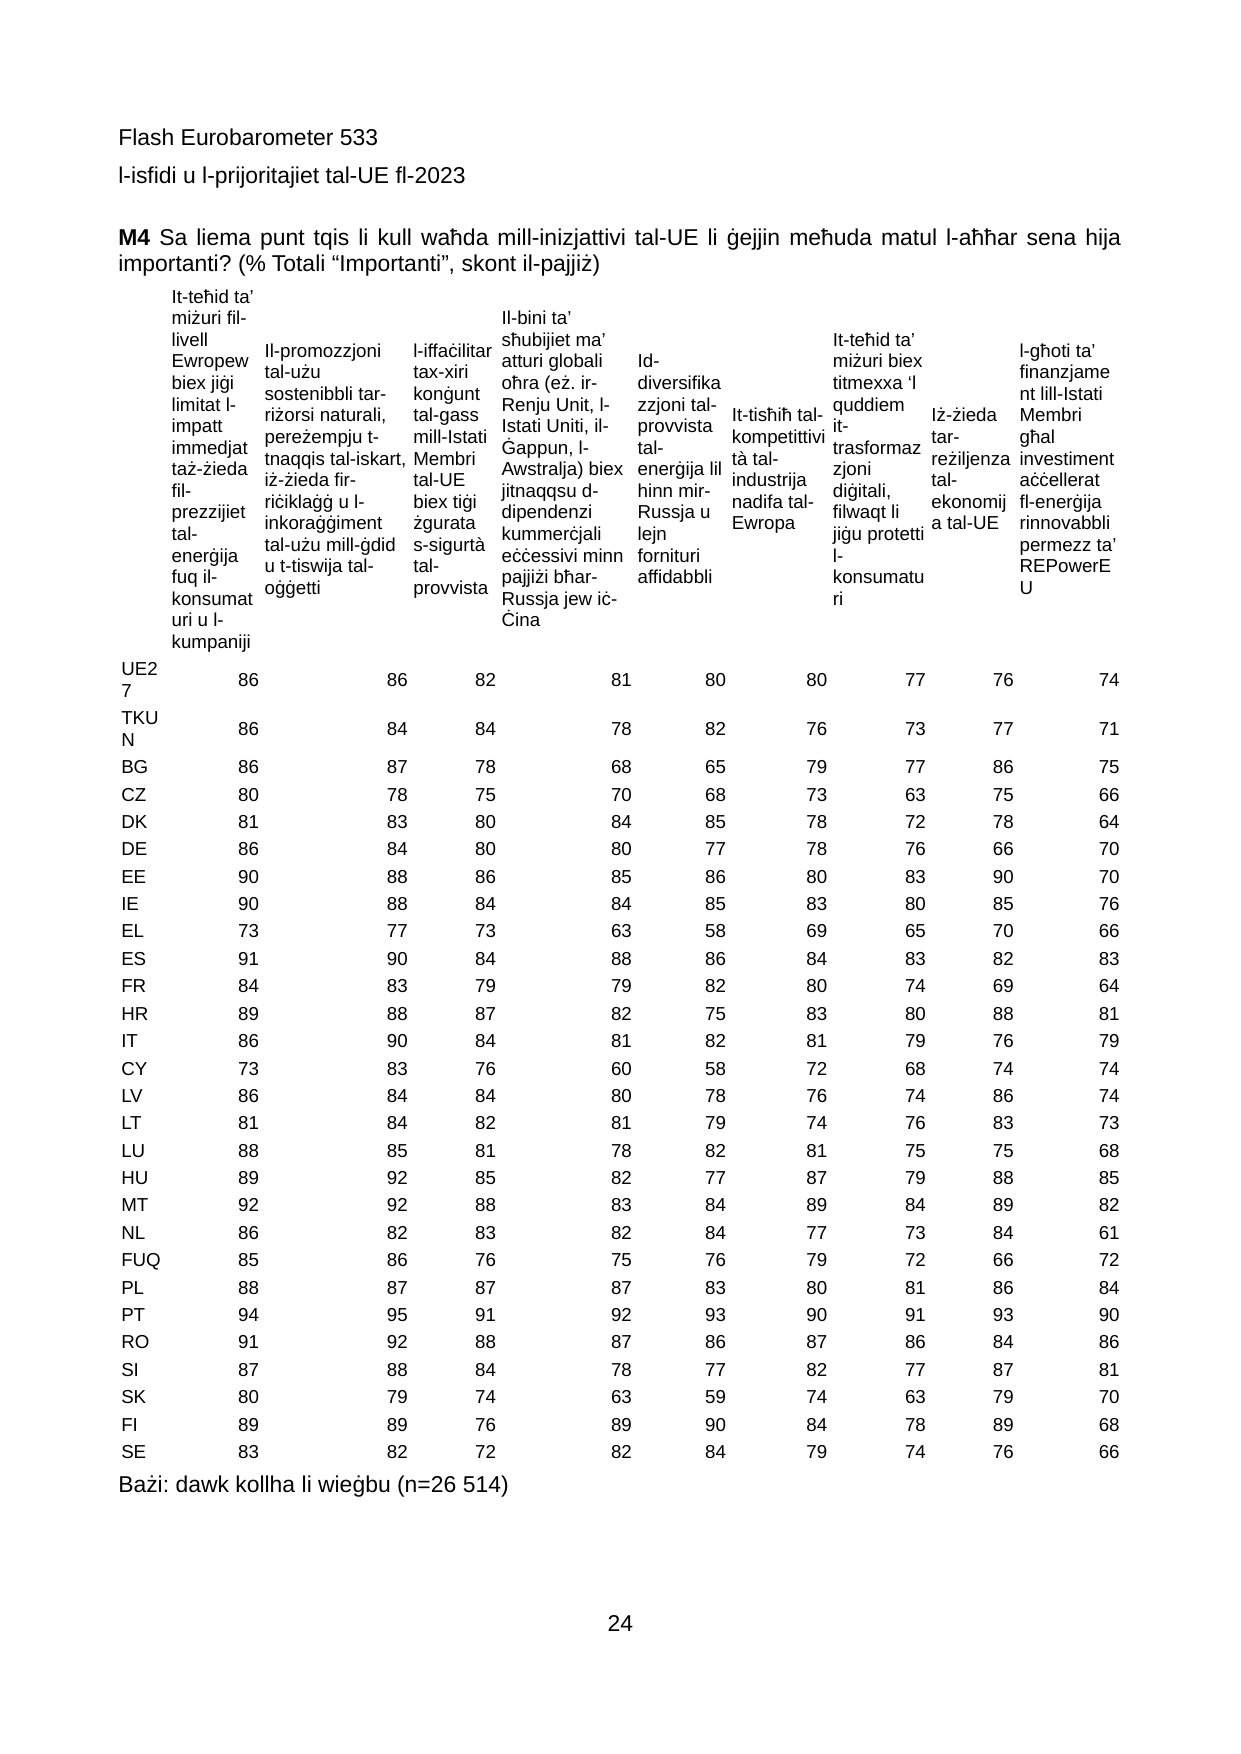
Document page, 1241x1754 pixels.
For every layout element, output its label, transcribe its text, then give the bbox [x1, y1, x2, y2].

table_cell 83 [635, 1274, 729, 1301]
table_cell 87 [410, 1000, 498, 1027]
table_cell 83 [169, 1438, 261, 1465]
table_cell 79 [499, 972, 634, 999]
table_cell 79 [261, 1383, 410, 1411]
table_cell TKUN [118, 704, 168, 753]
table_cell 66 [928, 1246, 1016, 1273]
table_cell 64 [1016, 808, 1122, 835]
table_cell 79 [729, 1246, 830, 1273]
table_cell 58 [635, 1054, 729, 1082]
table_cell EL [118, 918, 168, 945]
table_cell 70 [1016, 863, 1122, 890]
table_cell 82 [410, 1109, 498, 1137]
table_cell 92 [499, 1301, 634, 1328]
table_cell 76 [830, 1109, 928, 1137]
table_cell 84 [830, 1191, 928, 1219]
table_cell 74 [729, 1383, 830, 1411]
table_cell 86 [169, 835, 261, 863]
table_cell 79 [729, 753, 830, 780]
table_cell 70 [1016, 1383, 1122, 1411]
table_cell 90 [729, 1301, 830, 1328]
table_cell 78 [635, 1082, 729, 1109]
table_cell 77 [830, 1356, 928, 1383]
table_header l-għoti ta’ finanzjament lill-Istati Membri għal investiment aċċellerat fl-enerġija rinnovabbli permezz ta’ REPowerEU [1016, 283, 1122, 655]
table_cell 80 [729, 1274, 830, 1301]
table_cell 68 [499, 753, 634, 780]
table_cell 60 [499, 1054, 634, 1082]
table_cell 81 [410, 1137, 498, 1164]
table_cell 81 [830, 1274, 928, 1301]
table_cell 88 [261, 863, 410, 890]
table_cell NL [118, 1219, 168, 1246]
table_cell 83 [1016, 945, 1122, 972]
table_cell 79 [1016, 1027, 1122, 1054]
table_cell 77 [261, 918, 410, 945]
table_cell 90 [1016, 1301, 1122, 1328]
table_cell 80 [729, 655, 830, 704]
table_cell 88 [410, 1191, 498, 1219]
table_cell 74 [729, 1109, 830, 1137]
table_cell 82 [499, 1000, 634, 1027]
table_cell ES [118, 945, 168, 972]
table_cell 83 [261, 972, 410, 999]
table_cell 63 [830, 1383, 928, 1411]
text Bażi: dawk kollha li wieġbu (n=26 514) [118, 1471, 1122, 1498]
table_header Il-promozzjoni tal-użu sostenibbli tar-riżorsi naturali, pereżempju t-tnaqqis tal-iskart, iż-żieda fir-riċiklaġġ u l-inkoraġġiment tal-użu mill-ġdid u t-tiswija tal-oġġetti [261, 283, 410, 655]
table_cell 73 [729, 780, 830, 808]
table_cell 80 [830, 1000, 928, 1027]
table_cell 82 [635, 704, 729, 753]
table_cell 84 [1016, 1274, 1122, 1301]
table_cell 79 [928, 1383, 1016, 1411]
table_cell 75 [635, 1000, 729, 1027]
table_cell 79 [830, 1164, 928, 1191]
table_cell 84 [928, 1328, 1016, 1356]
table_cell 90 [928, 863, 1016, 890]
table_cell 77 [729, 1219, 830, 1246]
table_cell 88 [499, 945, 634, 972]
table_cell 81 [499, 655, 634, 704]
table_cell 86 [169, 753, 261, 780]
table_cell LU [118, 1137, 168, 1164]
table_cell IT [118, 1027, 168, 1054]
table_cell 78 [729, 808, 830, 835]
table_cell 66 [1016, 780, 1122, 808]
table_cell 89 [169, 1164, 261, 1191]
table_cell 76 [830, 835, 928, 863]
table_cell 86 [261, 1246, 410, 1273]
table_cell 84 [499, 808, 634, 835]
table_cell 68 [1016, 1411, 1122, 1438]
table_cell 82 [928, 945, 1016, 972]
table_cell 80 [635, 655, 729, 704]
table_cell 74 [830, 1082, 928, 1109]
table_cell 78 [928, 808, 1016, 835]
table_cell 88 [169, 1137, 261, 1164]
table_cell 81 [499, 1027, 634, 1054]
table_cell HU [118, 1164, 168, 1191]
table_cell 90 [261, 945, 410, 972]
table_cell 84 [635, 1191, 729, 1219]
table_cell 76 [928, 1438, 1016, 1465]
table_cell 78 [499, 1356, 634, 1383]
table_cell 83 [830, 945, 928, 972]
table_cell 75 [1016, 753, 1122, 780]
table_cell 89 [928, 1191, 1016, 1219]
table_cell 86 [635, 945, 729, 972]
table_cell 63 [830, 780, 928, 808]
table_cell 84 [261, 1082, 410, 1109]
table_cell 86 [635, 863, 729, 890]
table_cell 75 [830, 1137, 928, 1164]
table_cell BG [118, 753, 168, 780]
table_cell 80 [410, 835, 498, 863]
table_header Il-bini ta’ sħubijiet ma’ atturi globali oħra (eż. ir-Renju Unit, l-Istati Uniti, il-Ġappun, l-Awstralja) biex jitnaqqsu d-dipendenzi kummerċjali eċċessivi minn pajjiżi bħar-Russja jew iċ-Ċina [499, 283, 634, 655]
table_cell 59 [635, 1383, 729, 1411]
table_cell 87 [729, 1164, 830, 1191]
table_cell 77 [635, 1164, 729, 1191]
table_cell 76 [729, 704, 830, 753]
table_cell 82 [1016, 1191, 1122, 1219]
table_cell 90 [169, 890, 261, 917]
table_header It-teħid ta’ miżuri biex titmexxa ‘l quddiem it-trasformazzjoni diġitali, filwaqt li jiġu protetti l-konsumaturi [830, 283, 928, 655]
table_cell MT [118, 1191, 168, 1219]
table_cell 87 [499, 1274, 634, 1301]
table_cell 76 [928, 1027, 1016, 1054]
table_header l-iffaċilitar tax-xiri konġunt tal-gass mill-Istati Membri tal-UE biex tiġi żgurata s-sigurtà tal-provvista [410, 283, 498, 655]
table_cell 89 [729, 1191, 830, 1219]
table_cell 89 [169, 1411, 261, 1438]
table_cell 73 [830, 704, 928, 753]
table_cell SI [118, 1356, 168, 1383]
table_cell 82 [499, 1164, 634, 1191]
table_cell 84 [410, 1356, 498, 1383]
table_cell 76 [410, 1411, 498, 1438]
table_cell 66 [928, 835, 1016, 863]
table_cell FUQ [118, 1246, 168, 1273]
table_cell 77 [635, 1356, 729, 1383]
table_cell 90 [261, 1027, 410, 1054]
table_cell 91 [169, 1328, 261, 1356]
table_cell 68 [1016, 1137, 1122, 1164]
table_cell 86 [635, 1328, 729, 1356]
table_cell 92 [261, 1328, 410, 1356]
table_cell CZ [118, 780, 168, 808]
table_cell 92 [169, 1191, 261, 1219]
table_cell 87 [169, 1356, 261, 1383]
table_cell 86 [1016, 1328, 1122, 1356]
table_cell 86 [928, 1274, 1016, 1301]
table_cell 80 [729, 863, 830, 890]
table_cell 80 [499, 1082, 634, 1109]
table_cell 90 [169, 863, 261, 890]
table_cell 84 [169, 972, 261, 999]
table_cell 88 [928, 1000, 1016, 1027]
table_cell 92 [261, 1164, 410, 1191]
table_cell 88 [261, 1000, 410, 1027]
table_cell 86 [928, 753, 1016, 780]
table_cell 84 [635, 1438, 729, 1465]
text M4 Sa liema punt tqis li kull waħda mill-inizjattivi tal-UE li ġejjin meħuda matul l-aħħar sena hija importanti? (% Totali “Importanti”, skont il-pajjiż) [118, 224, 1122, 277]
table_cell 70 [499, 780, 634, 808]
table_cell 84 [729, 945, 830, 972]
table_cell 66 [1016, 918, 1122, 945]
table_cell 86 [169, 1082, 261, 1109]
table_cell 76 [729, 1082, 830, 1109]
table_cell 86 [169, 704, 261, 753]
table_cell 90 [635, 1411, 729, 1438]
table_cell 86 [169, 1219, 261, 1246]
table_cell LV [118, 1082, 168, 1109]
table_cell 84 [410, 945, 498, 972]
table_cell 72 [729, 1054, 830, 1082]
table_cell 91 [830, 1301, 928, 1328]
table_cell 81 [499, 1109, 634, 1137]
table_cell 80 [169, 780, 261, 808]
table_cell 79 [410, 972, 498, 999]
table_header Iż-żieda tar-reżiljenza tal-ekonomija tal-UE [928, 283, 1016, 655]
table_cell HR [118, 1000, 168, 1027]
table_cell 85 [410, 1164, 498, 1191]
table_cell 83 [410, 1219, 498, 1246]
table_cell 93 [635, 1301, 729, 1328]
table_cell 83 [830, 863, 928, 890]
table_cell 65 [635, 753, 729, 780]
table_cell 85 [1016, 1164, 1122, 1191]
table_cell 84 [499, 890, 634, 917]
table_cell 83 [729, 890, 830, 917]
table_cell 85 [499, 863, 634, 890]
table_cell 86 [169, 1027, 261, 1054]
table_cell 74 [830, 1438, 928, 1465]
table_cell 74 [1016, 1082, 1122, 1109]
table_cell 76 [410, 1054, 498, 1082]
table_cell 82 [499, 1219, 634, 1246]
table_cell 64 [1016, 972, 1122, 999]
table_cell 77 [830, 655, 928, 704]
table_cell 86 [169, 655, 261, 704]
table_cell 84 [410, 1027, 498, 1054]
table_cell 89 [261, 1411, 410, 1438]
table_cell 63 [499, 918, 634, 945]
table_cell 89 [499, 1411, 634, 1438]
table_cell 87 [410, 1274, 498, 1301]
table_cell 81 [169, 1109, 261, 1137]
table_cell 81 [1016, 1356, 1122, 1383]
table_cell IE [118, 890, 168, 917]
table_cell 85 [635, 808, 729, 835]
table_cell 84 [261, 704, 410, 753]
table_cell 91 [169, 945, 261, 972]
table_cell 72 [410, 1438, 498, 1465]
table_cell 73 [410, 918, 498, 945]
table_cell EE [118, 863, 168, 890]
table_cell 76 [1016, 890, 1122, 917]
table_cell 73 [1016, 1109, 1122, 1137]
table_cell 88 [261, 1356, 410, 1383]
table_cell 72 [830, 808, 928, 835]
table_cell 83 [261, 808, 410, 835]
table_cell 69 [729, 918, 830, 945]
table_cell 81 [729, 1137, 830, 1164]
table_cell 72 [830, 1246, 928, 1273]
table_cell 80 [830, 890, 928, 917]
table_cell 71 [1016, 704, 1122, 753]
table_cell 81 [169, 808, 261, 835]
table_cell 84 [410, 1082, 498, 1109]
table_cell 73 [830, 1219, 928, 1246]
table_cell 84 [410, 704, 498, 753]
table_cell 78 [410, 753, 498, 780]
table_cell LT [118, 1109, 168, 1137]
table_cell 73 [169, 918, 261, 945]
table_cell 82 [635, 972, 729, 999]
table_cell 93 [928, 1301, 1016, 1328]
table_cell 65 [830, 918, 928, 945]
table_cell 89 [928, 1411, 1016, 1438]
table_cell PT [118, 1301, 168, 1328]
table_cell 75 [928, 780, 1016, 808]
table_cell 84 [261, 835, 410, 863]
table_cell 70 [928, 918, 1016, 945]
table_cell PL [118, 1274, 168, 1301]
table_cell 83 [261, 1054, 410, 1082]
table_cell 76 [410, 1246, 498, 1273]
table_cell 86 [261, 655, 410, 704]
table_cell 75 [410, 780, 498, 808]
table_cell 84 [928, 1219, 1016, 1246]
table_cell UE27 [118, 655, 168, 704]
table_cell 92 [261, 1191, 410, 1219]
table_cell 81 [729, 1027, 830, 1054]
table_cell 82 [499, 1438, 634, 1465]
table_cell 83 [729, 1000, 830, 1027]
table_cell 88 [410, 1328, 498, 1356]
table_cell 58 [635, 918, 729, 945]
table_cell 89 [169, 1000, 261, 1027]
table_cell 86 [830, 1328, 928, 1356]
table_cell 87 [928, 1356, 1016, 1383]
table_cell 87 [261, 753, 410, 780]
table_cell 77 [830, 753, 928, 780]
table_cell SE [118, 1438, 168, 1465]
table_cell 74 [830, 972, 928, 999]
table_cell 82 [729, 1356, 830, 1383]
table_cell 83 [928, 1109, 1016, 1137]
table_cell CY [118, 1054, 168, 1082]
table_cell 79 [635, 1109, 729, 1137]
table_cell 63 [499, 1383, 634, 1411]
table_cell 82 [635, 1027, 729, 1054]
table_cell 82 [410, 655, 498, 704]
table_cell 95 [261, 1301, 410, 1328]
table_header [118, 283, 168, 655]
table_cell 68 [830, 1054, 928, 1082]
table_cell 83 [499, 1191, 634, 1219]
table_cell 88 [169, 1274, 261, 1301]
table_cell 87 [261, 1274, 410, 1301]
table_cell RO [118, 1328, 168, 1356]
table_cell 75 [928, 1137, 1016, 1164]
table_cell 85 [261, 1137, 410, 1164]
table_cell 82 [261, 1219, 410, 1246]
table_cell 76 [928, 655, 1016, 704]
table_cell 85 [635, 890, 729, 917]
table_cell 78 [499, 704, 634, 753]
table_cell 61 [1016, 1219, 1122, 1246]
table_cell 84 [635, 1219, 729, 1246]
table_cell 85 [928, 890, 1016, 917]
table_cell 78 [830, 1411, 928, 1438]
table_cell 87 [499, 1328, 634, 1356]
table_cell 87 [729, 1328, 830, 1356]
table_cell FR [118, 972, 168, 999]
table_cell 91 [410, 1301, 498, 1328]
table_cell 78 [499, 1137, 634, 1164]
table_cell 74 [410, 1383, 498, 1411]
table_cell 84 [261, 1109, 410, 1137]
table_cell 70 [1016, 835, 1122, 863]
table_cell 84 [729, 1411, 830, 1438]
table_cell 76 [635, 1246, 729, 1273]
table_cell 80 [410, 808, 498, 835]
table_cell DE [118, 835, 168, 863]
table_cell SK [118, 1383, 168, 1411]
table_cell 88 [928, 1164, 1016, 1191]
table_cell 74 [1016, 655, 1122, 704]
table_cell 79 [729, 1438, 830, 1465]
table_cell 69 [928, 972, 1016, 999]
table_cell 82 [261, 1438, 410, 1465]
table_cell 78 [261, 780, 410, 808]
table_cell 74 [1016, 1054, 1122, 1082]
table_cell 80 [729, 972, 830, 999]
table_cell 75 [499, 1246, 634, 1273]
table_cell 84 [410, 890, 498, 917]
table_cell 73 [169, 1054, 261, 1082]
table_cell 86 [410, 863, 498, 890]
table_cell FI [118, 1411, 168, 1438]
table_cell 78 [729, 835, 830, 863]
table_header It-teħid ta’ miżuri fil-livell Ewropew biex jiġi limitat l-impatt immedjat taż-żieda fil-prezzijiet tal-enerġija fuq il-konsumaturi u l-kumpaniji [169, 283, 261, 655]
table_cell 68 [635, 780, 729, 808]
table_header It-tisħiħ tal-kompetittività tal-industrija nadifa tal-Ewropa [729, 283, 830, 655]
table_cell DK [118, 808, 168, 835]
table_cell 66 [1016, 1438, 1122, 1465]
table_cell 79 [830, 1027, 928, 1054]
table_cell 86 [928, 1082, 1016, 1109]
table_cell 81 [1016, 1000, 1122, 1027]
table_cell 94 [169, 1301, 261, 1328]
table_cell 72 [1016, 1246, 1122, 1273]
table_cell 77 [928, 704, 1016, 753]
table_cell 80 [169, 1383, 261, 1411]
table_cell 88 [261, 890, 410, 917]
table_cell 80 [499, 835, 634, 863]
table_cell 85 [169, 1246, 261, 1273]
table_cell 74 [928, 1054, 1016, 1082]
table_cell 77 [635, 835, 729, 863]
table_header Id-diversifikazzjoni tal-provvista tal-enerġija lil hinn mir-Russja u lejn fornituri affidabbli [635, 283, 729, 655]
table_cell 82 [635, 1137, 729, 1164]
